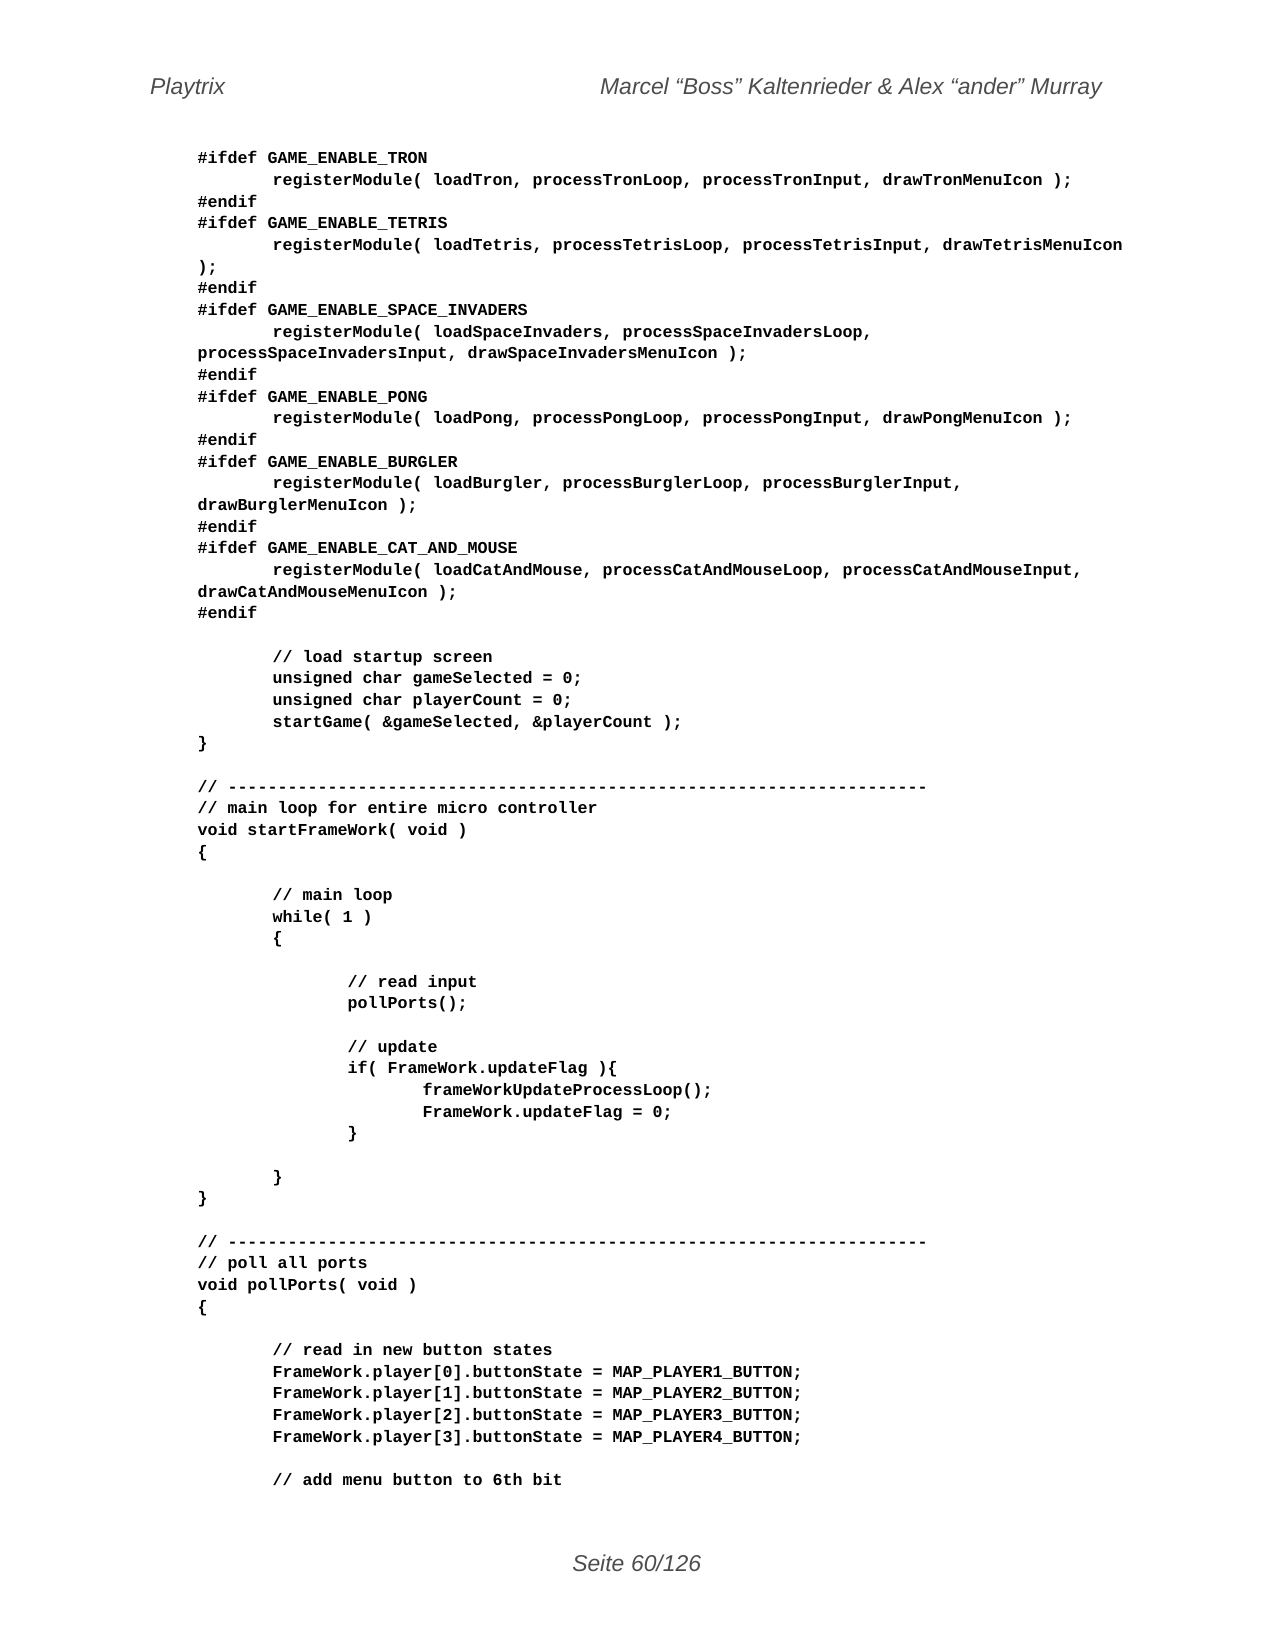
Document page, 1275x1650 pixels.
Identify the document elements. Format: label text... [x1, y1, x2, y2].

text FrameWork.updateFlag = 0; [197, 1103, 1125, 1122]
text #endif [197, 518, 1125, 537]
text #ifdef GAME_ENABLE_CAT_AND_MOUSE [197, 540, 1125, 559]
text pollPorts(); [197, 995, 1125, 1014]
text #ifdef GAME_ENABLE_TETRIS [197, 215, 1125, 234]
text unsigned char gameSelected = 0; [197, 670, 1125, 689]
text // main loop [197, 887, 1125, 906]
text FrameWork.player[2].buttonState = MAP_PLAYER3_BUTTON; [197, 1407, 1125, 1426]
text startGame( &gameSelected, &playerCount ); [197, 713, 1125, 732]
text { [197, 1298, 1125, 1317]
text // poll all ports [197, 1255, 1125, 1274]
text FrameWork.player[3].buttonState = MAP_PLAYER4_BUTTON; [197, 1428, 1125, 1447]
text #ifdef GAME_ENABLE_BURGLER [197, 453, 1125, 472]
text #endif [197, 193, 1125, 212]
text #ifdef GAME_ENABLE_SPACE_INVADERS [197, 302, 1125, 321]
text // read input [197, 973, 1125, 992]
text } [197, 1168, 1125, 1187]
text #ifdef GAME_ENABLE_PONG [197, 388, 1125, 407]
text // update [197, 1038, 1125, 1057]
text { [197, 843, 1125, 862]
text } [197, 1125, 1125, 1144]
text registerModule( loadSpaceInvaders, processSpaceInvadersLoop, processSpaceInvadersInput, drawSpaceInvadersMenuIcon ); [197, 323, 1125, 364]
text #endif [197, 280, 1125, 299]
text } [197, 735, 1125, 754]
text registerModule( loadTetris, processTetrisLoop, processTetrisInput, drawTetrisMenuIcon ); [197, 237, 1125, 277]
text #endif [197, 432, 1125, 451]
text unsigned char playerCount = 0; [197, 692, 1125, 711]
text // ---------------------------------------------------------------------- [197, 1233, 1125, 1252]
text FrameWork.player[0].buttonState = MAP_PLAYER1_BUTTON; [197, 1363, 1125, 1382]
text #endif [197, 367, 1125, 386]
text void startFrameWork( void ) [197, 822, 1125, 841]
text void pollPorts( void ) [197, 1277, 1125, 1296]
text // main loop for entire micro controller [197, 800, 1125, 819]
text // load startup screen [197, 648, 1125, 667]
text // add menu button to 6th bit [197, 1472, 1125, 1491]
text while( 1 ) [197, 908, 1125, 927]
text #ifdef GAME_ENABLE_TRON [197, 150, 1125, 169]
text registerModule( loadPong, processPongLoop, processPongInput, drawPongMenuIcon ); [197, 410, 1125, 429]
text // ---------------------------------------------------------------------- [197, 778, 1125, 797]
text frameWorkUpdateProcessLoop(); [197, 1082, 1125, 1101]
text if( FrameWork.updateFlag ){ [197, 1060, 1125, 1079]
text { [197, 930, 1125, 949]
text FrameWork.player[1].buttonState = MAP_PLAYER2_BUTTON; [197, 1385, 1125, 1404]
text registerModule( loadBurgler, processBurglerLoop, processBurglerInput, drawBurglerMenuIcon ); [197, 475, 1125, 516]
text } [197, 1190, 1125, 1209]
text // read in new button states [197, 1342, 1125, 1361]
text registerModule( loadTron, processTronLoop, processTronInput, drawTronMenuIcon ); [197, 172, 1125, 191]
text #endif [197, 605, 1125, 624]
text registerModule( loadCatAndMouse, processCatAndMouseLoop, processCatAndMouseInput, drawCatAndMouseMenuIcon ); [197, 562, 1125, 602]
